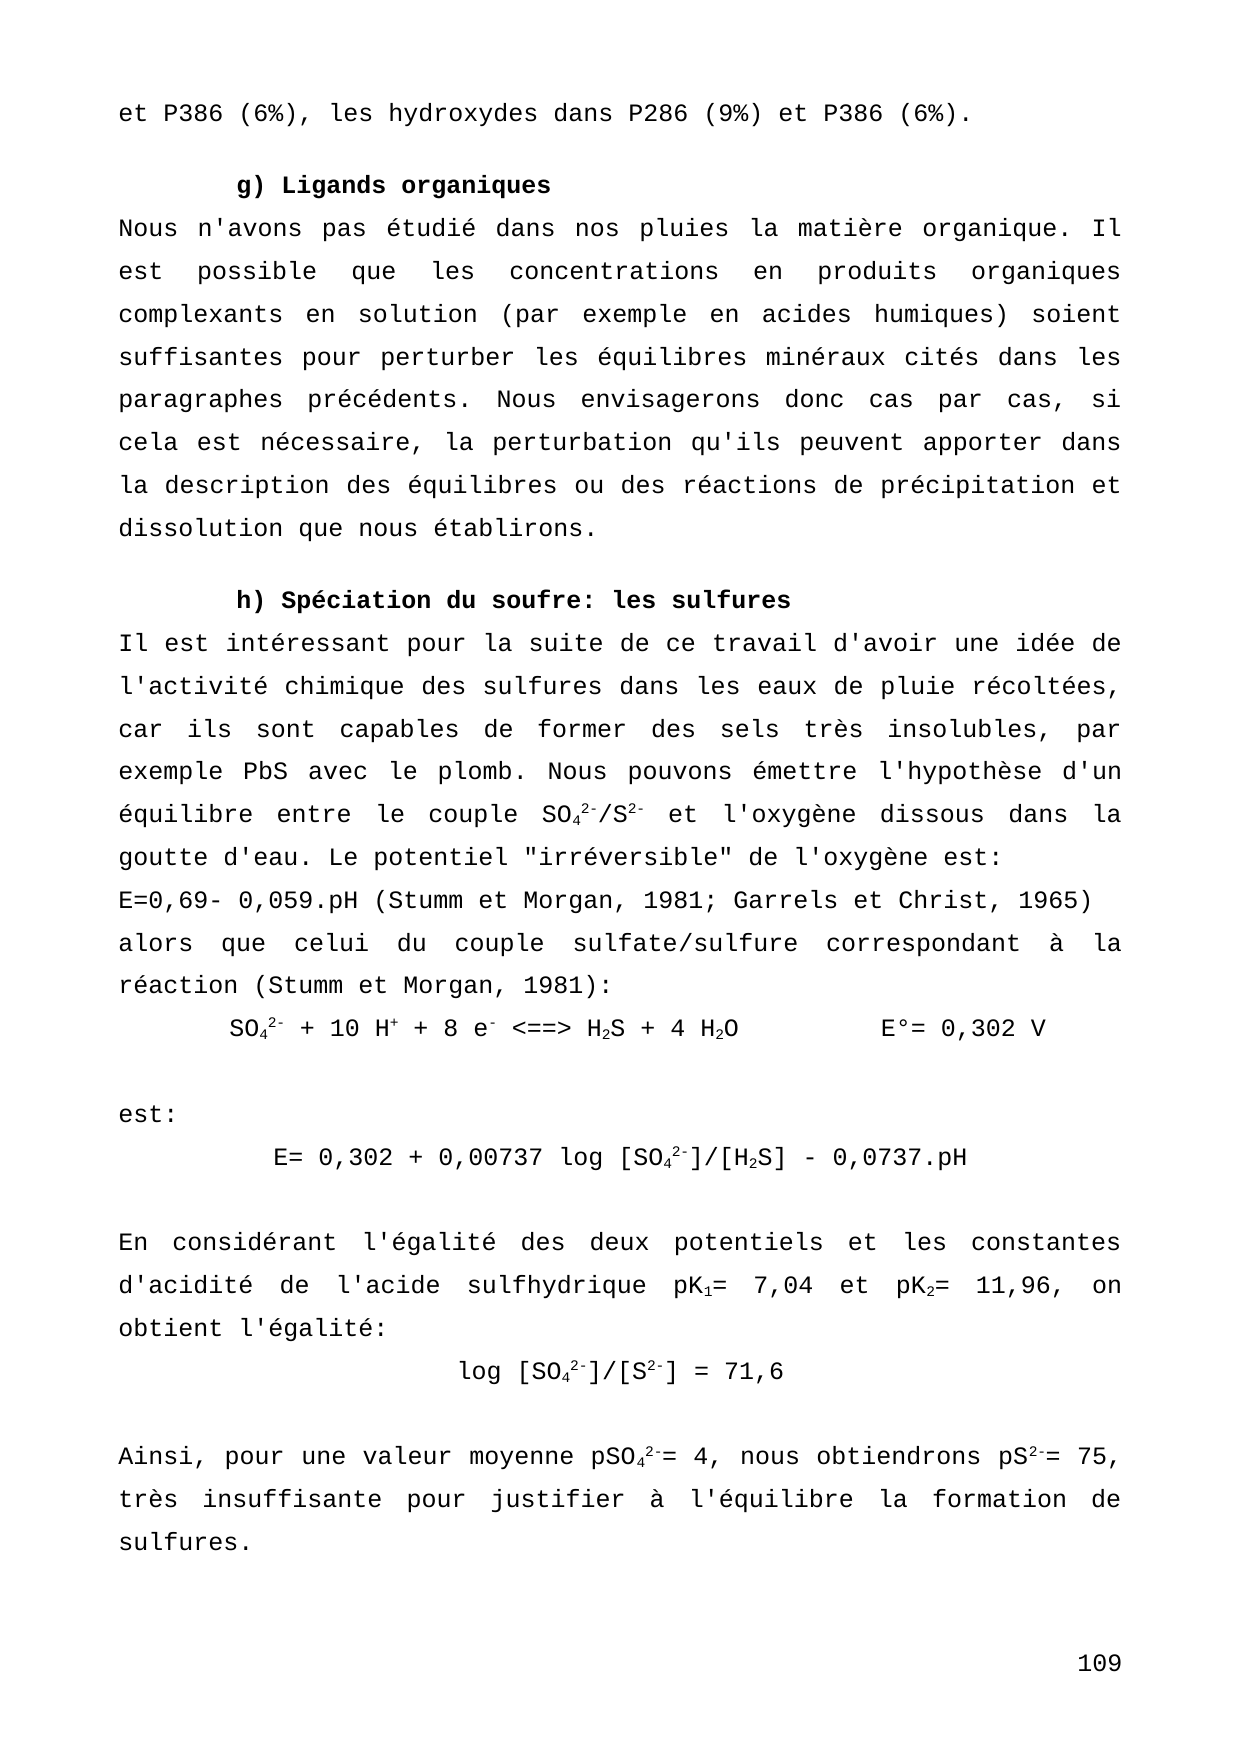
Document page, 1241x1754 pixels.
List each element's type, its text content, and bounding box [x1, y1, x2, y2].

text alors que celui du couple sulfate/sulfure correspondant à la réaction (Stumm et Morgan, 1981): [118, 930, 1122, 1001]
text Nous n'avons pas étudié dans nos pluies la matière organique. Il est possible que les concentrations en produits organiques complexants en solution (par exemple en acides humiques) soient suffisantes pour perturber les équilibres minéraux cités dans les paragraphes précédents. Nous envisagerons donc cas par cas, si cela est nécessaire, la perturbation qu'ils peuvent apporter dans la description des équilibres ou des réactions de précipitation et dissolution que nous établirons. [118, 216, 1122, 544]
text g) Ligands organiques [236, 173, 1122, 201]
text E=0,69- 0,059.pH (Stumm et Morgan, 1981; Garrels et Christ, 1965) [118, 887, 1122, 916]
text Ainsi, pour une valeur moyenne pSO42-= 4, nous obtiendrons pS2-= 75, très insuffisante pour justifier à l'équilibre la formation de sulfures. [118, 1444, 1122, 1558]
text h) Spéciation du soufre: les sulfures [236, 587, 1122, 616]
text log [SO42-]/[S2-] = 71,6 [118, 1358, 1122, 1387]
text E= 0,302 + 0,00737 log [SO42-]/[H2S] - 0,0737.pH [118, 1144, 1122, 1173]
text est: [118, 1101, 1122, 1130]
text Il est intéressant pour la suite de ce travail d'avoir une idée de l'activité chimique des sulfures dans les eaux de pluie récoltées, car ils sont capables de former des sels très insolubles, par exemple PbS avec le plomb. Nous pouvons émettre l'hypothèse d'un équilibre entre le couple SO42-/S2- et l'oxygène dissous dans la goutte d'eau. Le potentiel "irréversible" de l'oxygène est: [118, 630, 1122, 873]
text et P386 (6%), les hydroxydes dans P286 (9%) et P386 (6%). [118, 100, 1122, 129]
text En considérant l'égalité des deux potentiels et les constantes d'acidité de l'acide sulfhydrique pK1= 7,04 et pK2= 11,96, on obtient l'égalité: [118, 1230, 1122, 1344]
text SO42- + 10 H+ + 8 e- <==> H2S + 4 H2O E°= 0,302 V [229, 1016, 1122, 1044]
